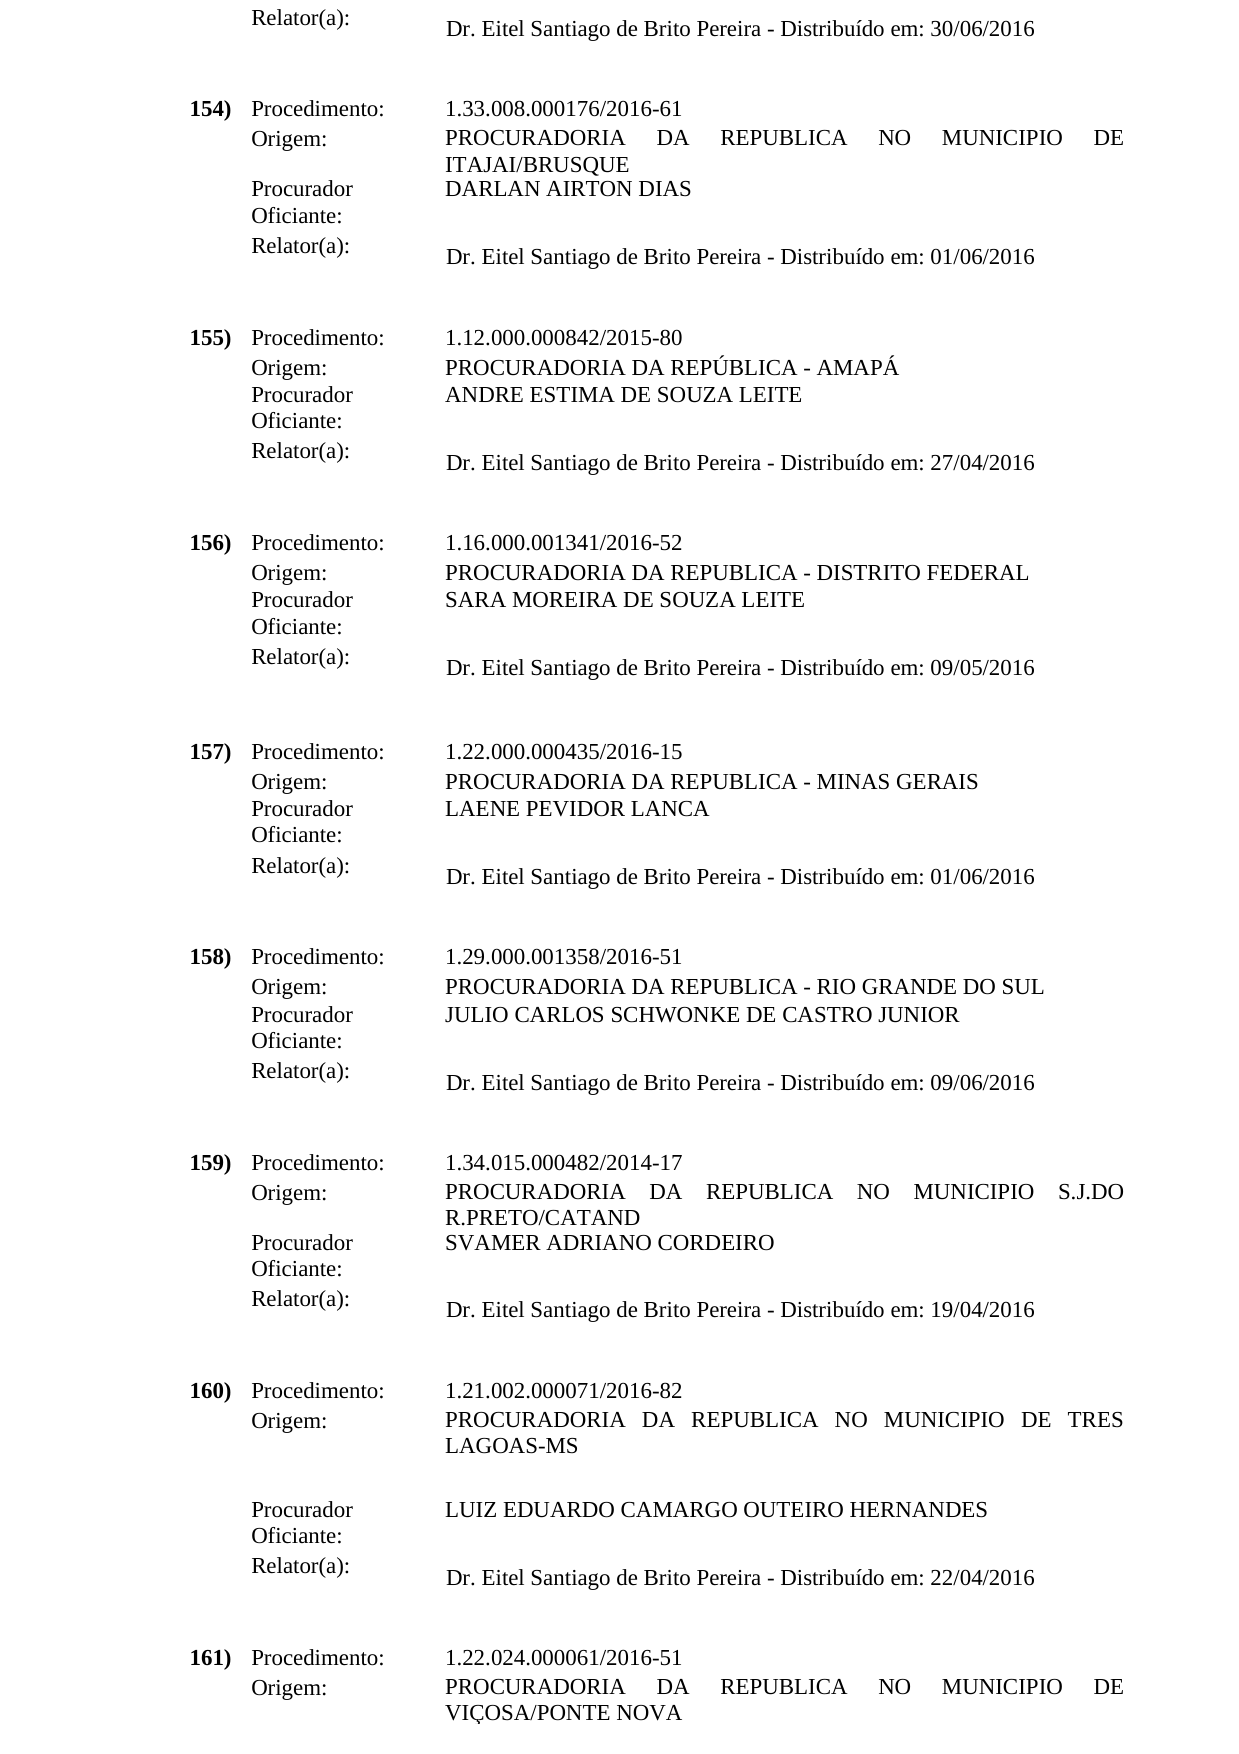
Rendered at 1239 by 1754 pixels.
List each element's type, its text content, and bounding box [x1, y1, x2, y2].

table_cell [0, 642, 189, 696]
table_cell Origem: [251, 1406, 445, 1434]
table_cell [251, 491, 445, 528]
table_cell Procurador Oficiante: [251, 381, 445, 433]
table_cell Procedimento: [251, 1376, 445, 1404]
table_cell [1125, 737, 1239, 765]
table_cell [0, 285, 189, 322]
table_cell [189, 57, 251, 94]
table_cell [189, 1178, 251, 1206]
table_cell [1125, 3, 1239, 57]
table_cell [1125, 1056, 1239, 1110]
table_cell [0, 558, 189, 587]
table_cell Origem: [251, 767, 445, 795]
table_cell [1125, 558, 1239, 587]
table_header Dr. Eitel Santiago de Brito Pereira - Distribuído em: 22/04/2016 [446, 1551, 1122, 1602]
table_cell [0, 437, 189, 491]
table_cell Origem: [251, 1178, 445, 1206]
table_cell [1125, 125, 1239, 153]
table_cell ANDRE ESTIMA DE SOUZA LEITE [445, 381, 1124, 432]
table_cell [0, 1496, 189, 1547]
table_cell [251, 1580, 446, 1602]
table_cell [189, 1457, 251, 1496]
table_cell [189, 767, 251, 795]
table_cell [189, 153, 251, 176]
table_cell Procurador Oficiante: [251, 795, 445, 848]
table_cell [251, 285, 445, 322]
table_cell [251, 1313, 446, 1335]
table_cell [0, 1605, 189, 1643]
table_cell Procedimento: [251, 942, 445, 971]
table_cell Procurador Oficiante: [251, 1496, 445, 1548]
table_cell [189, 437, 251, 491]
table_cell [0, 3, 189, 57]
table_cell 156) [189, 528, 251, 557]
table_header Dr. Eitel Santiago de Brito Pereira - Distribuído em: 27/04/2016 [446, 437, 1122, 488]
table_cell [189, 1001, 251, 1052]
table_cell [0, 942, 189, 971]
table_cell 1.16.000.001341/2016-52 [445, 528, 1124, 557]
table_cell [189, 587, 251, 638]
table_cell [189, 285, 251, 322]
table_cell [251, 437, 1124, 491]
table_cell [1125, 1643, 1239, 1671]
table_cell [251, 465, 446, 488]
table_cell [189, 642, 251, 696]
table_cell [251, 231, 1124, 285]
table_cell [0, 1338, 189, 1376]
table_cell [445, 905, 1124, 942]
table_cell [0, 323, 189, 351]
table_cell [1125, 1701, 1239, 1724]
table_cell [0, 1701, 189, 1724]
table_cell [1125, 1551, 1239, 1605]
table_cell [251, 1457, 445, 1496]
table_header Relator(a): [251, 437, 446, 465]
table_cell [0, 1178, 189, 1206]
table_cell [0, 1643, 189, 1671]
table_cell [1125, 491, 1239, 528]
table_cell [251, 879, 446, 902]
table_cell 155) [189, 323, 251, 351]
table_cell [0, 795, 189, 846]
table_cell [1125, 437, 1239, 491]
table_cell [1125, 1673, 1239, 1701]
table_cell 154) [189, 95, 251, 123]
table_cell [0, 1673, 189, 1701]
table_cell [189, 491, 251, 528]
table_cell [0, 231, 189, 285]
table_cell [0, 381, 189, 432]
table_cell [1125, 285, 1239, 322]
table_cell [189, 905, 251, 942]
table_cell [1125, 1496, 1239, 1547]
table_cell [0, 176, 189, 227]
table_cell JULIO CARLOS SCHWONKE DE CASTRO JUNIOR [445, 1001, 1124, 1052]
table_cell 1.34.015.000482/2014-17 [445, 1148, 1124, 1176]
table_cell 1.21.002.000071/2016-82 [445, 1376, 1124, 1404]
table_cell [251, 642, 1124, 696]
table_cell [0, 528, 189, 557]
table_cell PROCURADORIA DA REPÚBLICA - AMAPÁ [445, 353, 1124, 381]
table_cell [0, 125, 189, 153]
table_cell PROCURADORIA DA REPUBLICA NO MUNICIPIO DE VIÇOSA/PONTE NOVA [445, 1673, 1124, 1724]
table_cell [1125, 323, 1239, 351]
table_cell [1125, 905, 1239, 942]
table_cell [189, 795, 251, 846]
table_cell [1125, 1148, 1239, 1176]
table_cell PROCURADORIA DA REPUBLICA - RIO GRANDE DO SUL [445, 972, 1124, 1001]
table_header Relator(a): [251, 1284, 446, 1313]
table_cell Origem: [251, 558, 445, 587]
table_cell [1125, 767, 1239, 795]
table_cell [0, 905, 189, 942]
table_cell [0, 153, 189, 176]
table_header Relator(a): [251, 851, 446, 879]
table_cell [445, 1110, 1124, 1148]
table_cell [189, 125, 251, 153]
table_cell [0, 1434, 189, 1457]
table_cell [189, 176, 251, 227]
table_cell Procedimento: [251, 1643, 445, 1671]
table_cell [1125, 942, 1239, 971]
table_cell [189, 1056, 251, 1110]
table_cell [1125, 587, 1239, 638]
table_cell [251, 1605, 445, 1643]
table_cell [445, 1457, 1124, 1496]
table_cell PROCURADORIA DA REPUBLICA - MINAS GERAIS [445, 767, 1124, 795]
table_cell 1.22.024.000061/2016-51 [445, 1643, 1124, 1671]
table_cell Procurador Oficiante: [251, 176, 445, 228]
table_cell [0, 95, 189, 123]
table_cell [189, 1338, 251, 1376]
table_cell [445, 285, 1124, 322]
table_cell [251, 671, 446, 693]
table_cell [0, 1229, 189, 1280]
table_cell [251, 1551, 1124, 1605]
table_cell [0, 57, 189, 94]
table_cell 1.12.000.000842/2015-80 [445, 323, 1124, 351]
table_cell [1125, 381, 1239, 432]
table_header Relator(a): [251, 231, 446, 259]
table_cell [189, 558, 251, 587]
table_cell [189, 1701, 251, 1724]
table_cell Procedimento: [251, 1148, 445, 1176]
table_cell [445, 1605, 1124, 1643]
table_cell [189, 1551, 251, 1605]
table_header [1125, 696, 1239, 737]
table_cell [0, 353, 189, 381]
table_cell [1125, 95, 1239, 123]
table_cell [189, 353, 251, 381]
table_cell [251, 1206, 445, 1229]
table_cell [1125, 1229, 1239, 1280]
table_cell [251, 153, 445, 176]
table_cell [1125, 642, 1239, 696]
table_header Relator(a): [251, 1056, 446, 1085]
table_cell [189, 231, 251, 285]
table_cell LAENE PEVIDOR LANCA [445, 795, 1124, 846]
table_cell [1125, 231, 1239, 285]
table_cell [251, 851, 1124, 905]
table_cell [1125, 153, 1239, 176]
table_cell [0, 1551, 189, 1605]
table_cell [1125, 1338, 1239, 1376]
table_cell [0, 1001, 189, 1052]
table_cell [189, 1406, 251, 1434]
table_cell [1125, 1605, 1239, 1643]
table_cell Procedimento: [251, 95, 445, 123]
table_cell [189, 851, 251, 905]
table_cell [251, 1056, 1124, 1110]
table_cell Procedimento: [251, 528, 445, 557]
table_cell [251, 1085, 446, 1107]
table_cell [1125, 1284, 1239, 1338]
table_cell [1125, 1406, 1239, 1434]
table_cell [251, 1338, 445, 1376]
table_cell [1125, 1206, 1239, 1229]
table_cell SVAMER ADRIANO CORDEIRO [445, 1229, 1124, 1280]
table_header Dr. Eitel Santiago de Brito Pereira - Distribuído em: 01/06/2016 [446, 231, 1122, 282]
table_cell [0, 1284, 189, 1338]
table_cell [189, 3, 251, 57]
table_cell [445, 491, 1124, 528]
table_cell SARA MOREIRA DE SOUZA LEITE [445, 587, 1124, 638]
table_cell 158) [189, 942, 251, 971]
table_cell [189, 1229, 251, 1280]
table_cell [1125, 1376, 1239, 1404]
table_cell Procurador Oficiante: [251, 587, 445, 639]
table_cell Origem: [251, 125, 445, 153]
table_cell Origem: [251, 353, 445, 381]
table_cell Procurador Oficiante: [251, 1001, 445, 1053]
table_cell [1125, 1110, 1239, 1148]
table_header Relator(a): [251, 3, 446, 32]
table_cell [251, 32, 446, 54]
table_header Relator(a): [251, 1551, 446, 1580]
table_cell [189, 1284, 251, 1338]
table_cell Procedimento: [251, 323, 445, 351]
table_cell [189, 1673, 251, 1701]
table_cell [0, 1148, 189, 1176]
table_header Dr. Eitel Santiago de Brito Pereira - Distribuído em: 09/06/2016 [446, 1056, 1122, 1107]
table_cell [0, 851, 189, 905]
table_cell [1125, 528, 1239, 557]
table_cell [251, 1701, 445, 1724]
table_cell [0, 587, 189, 638]
table_cell [189, 1206, 251, 1229]
table_cell 159) [189, 1148, 251, 1176]
table_cell PROCURADORIA DA REPUBLICA - DISTRITO FEDERAL [445, 558, 1124, 587]
table_cell 1.29.000.001358/2016-51 [445, 942, 1124, 971]
table_cell PROCURADORIA DA REPUBLICA NO MUNICIPIO S.J.DO R.PRETO/CATAND [445, 1178, 1124, 1229]
table_cell 1.22.000.000435/2016-15 [445, 737, 1124, 765]
table_cell [445, 57, 1124, 94]
table_cell 157) [189, 737, 251, 765]
table_cell PROCURADORIA DA REPUBLICA NO MUNICIPIO DE TRES LAGOAS-MS [445, 1406, 1124, 1457]
table_cell [0, 1110, 189, 1148]
table_cell [1125, 1457, 1239, 1496]
table_cell [189, 1496, 251, 1547]
table_cell Procurador Oficiante: [251, 1229, 445, 1281]
table_header Dr. Eitel Santiago de Brito Pereira - Distribuído em: 09/05/2016 [446, 642, 1122, 693]
table_cell [251, 1284, 1124, 1338]
table_cell [0, 1406, 189, 1434]
table_cell [0, 1206, 189, 1229]
table_cell PROCURADORIA DA REPUBLICA NO MUNICIPIO DE ITAJAI/BRUSQUE [445, 125, 1124, 176]
table_cell 161) [189, 1643, 251, 1671]
table_cell Procedimento: [251, 737, 445, 765]
table_cell [251, 905, 445, 942]
table_cell LUIZ EDUARDO CAMARGO OUTEIRO HERNANDES [445, 1496, 1124, 1547]
table_cell [1125, 353, 1239, 381]
table_cell [189, 1110, 251, 1148]
table_cell [1125, 57, 1239, 94]
table_cell [251, 1110, 445, 1148]
table_header [189, 696, 251, 737]
table_cell [1125, 972, 1239, 1001]
table_cell [0, 1457, 189, 1496]
table_cell [0, 972, 189, 1001]
table_cell [1125, 1178, 1239, 1206]
table_cell [251, 260, 446, 282]
table_cell [189, 381, 251, 432]
table_cell [1125, 1001, 1239, 1052]
table_cell 160) [189, 1376, 251, 1404]
table_cell [1125, 851, 1239, 905]
table_cell [189, 1605, 251, 1643]
table_header [251, 696, 445, 737]
table_cell [251, 1434, 445, 1457]
table_cell DARLAN AIRTON DIAS [445, 176, 1124, 227]
table_cell 1.33.008.000176/2016-61 [445, 95, 1124, 123]
table_header Dr. Eitel Santiago de Brito Pereira - Distribuído em: 30/06/2016 [446, 3, 1122, 54]
table_cell [1125, 1434, 1239, 1457]
table_cell Origem: [251, 1673, 445, 1701]
table_cell [0, 1376, 189, 1404]
table_cell [251, 57, 445, 94]
table_cell [1125, 176, 1239, 227]
table_header Dr. Eitel Santiago de Brito Pereira - Distribuído em: 01/06/2016 [446, 851, 1122, 902]
table_header [445, 696, 1124, 737]
table_header Dr. Eitel Santiago de Brito Pereira - Distribuído em: 19/04/2016 [446, 1284, 1122, 1335]
table_cell [0, 737, 189, 765]
table_cell [251, 3, 1124, 57]
table_cell [0, 1056, 189, 1110]
table_cell [1125, 795, 1239, 846]
table_cell [189, 1434, 251, 1457]
table_header [0, 696, 189, 737]
table_cell [0, 767, 189, 795]
table_cell [445, 1338, 1124, 1376]
table_cell [0, 491, 189, 528]
table_header Relator(a): [251, 642, 446, 671]
table_cell [189, 972, 251, 1001]
table_cell Origem: [251, 972, 445, 1001]
